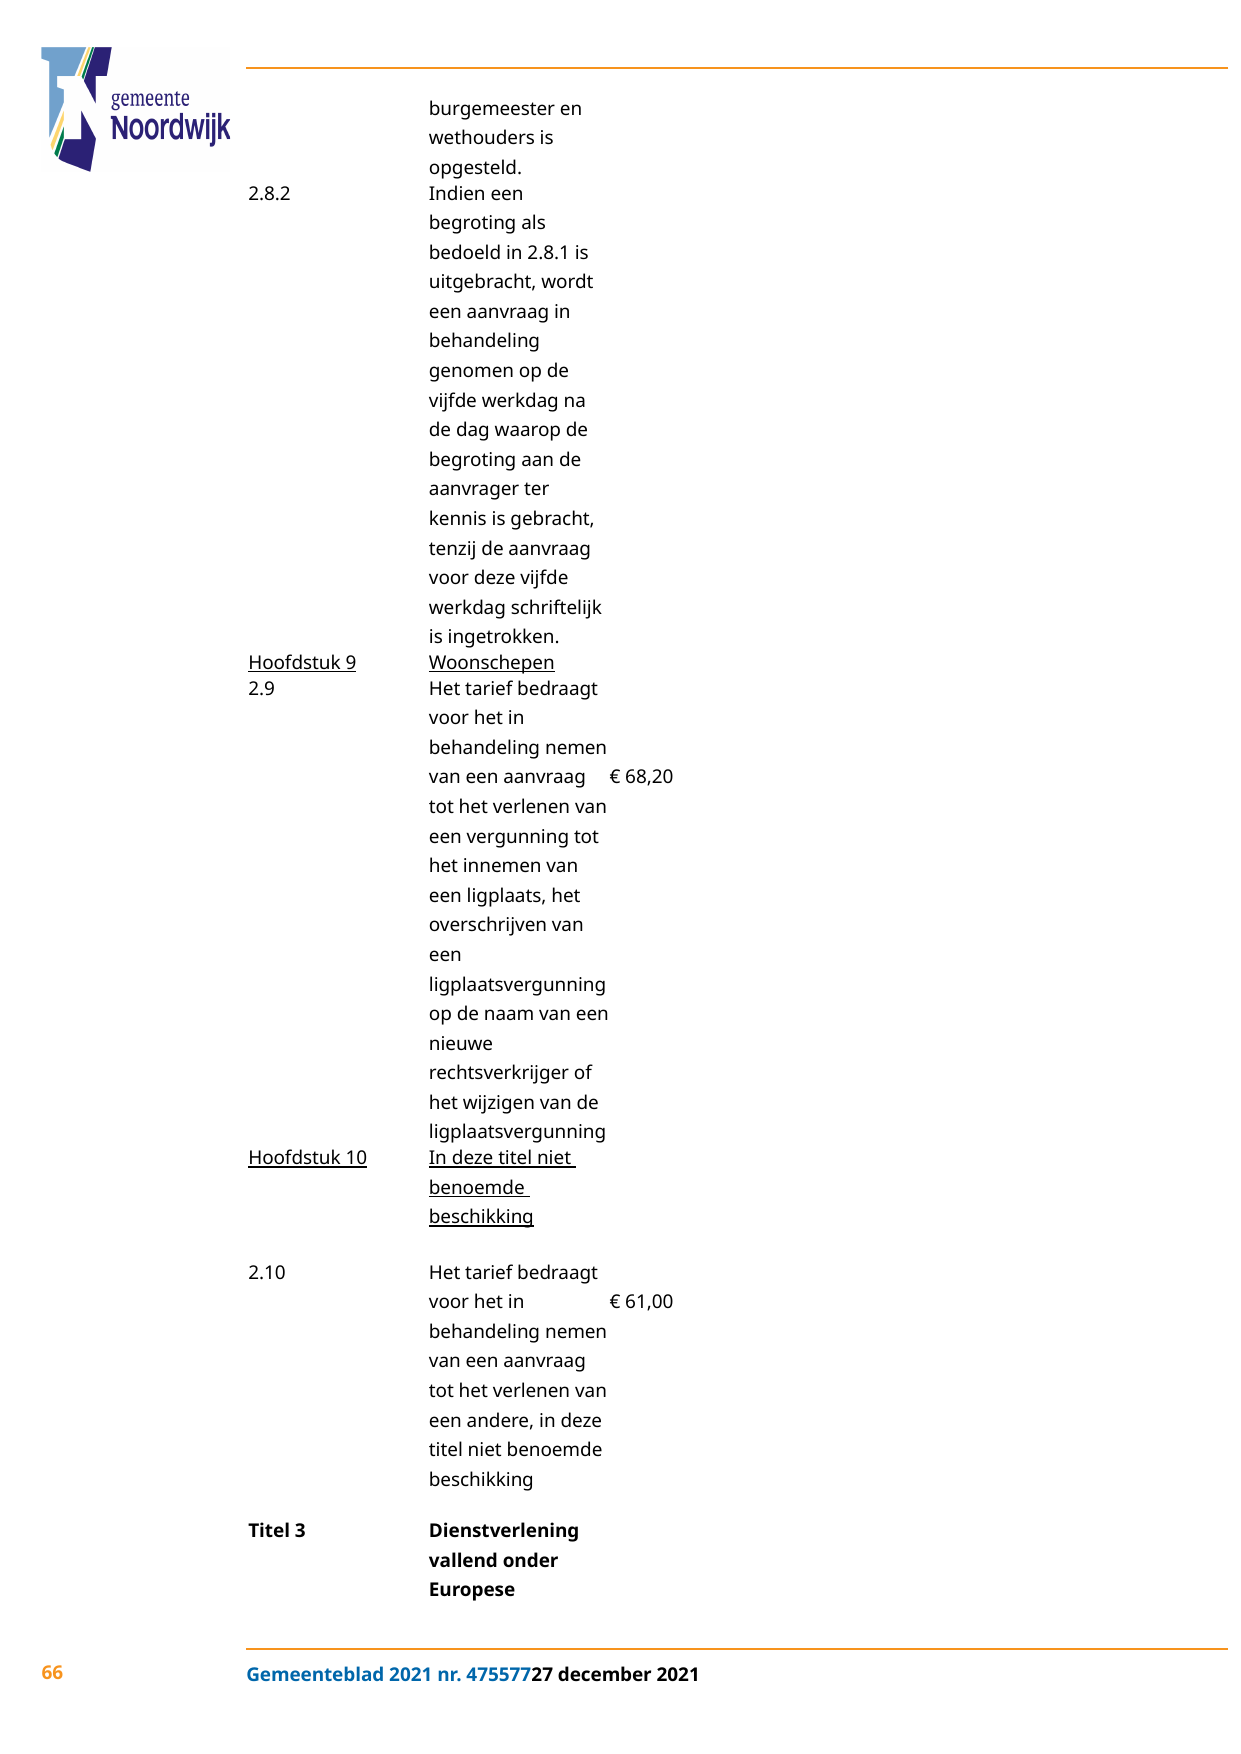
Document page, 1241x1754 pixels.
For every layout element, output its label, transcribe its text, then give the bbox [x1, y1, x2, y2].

table_cell 2.9 [248, 675, 429, 1144]
table_cell [971, 675, 1152, 1144]
table_cell [971, 649, 1152, 675]
table_cell € 68,20 [609, 675, 971, 1144]
table_cell [609, 95, 971, 180]
table_cell [248, 95, 429, 180]
table_cell Hoofdstuk 10 [248, 1144, 429, 1259]
table_cell Dienstverlening vallend onder Europese [429, 1518, 609, 1602]
table_cell Titel 3 [248, 1518, 429, 1602]
table_cell [971, 1259, 1152, 1492]
table_cell [971, 1144, 1152, 1259]
table_cell Hoofdstuk 9 [248, 649, 429, 675]
table_cell [248, 1492, 429, 1517]
table_cell [971, 95, 1152, 180]
table_cell 2.8.2 [248, 180, 429, 649]
table_cell Woonschepen [429, 649, 609, 675]
table_cell Indien een begroting als bedoeld in 2.8.1 is uitgebracht, wordt een aanvraag in behandeling genomen op de vijfde werkdag na de dag waarop de begroting aan de aanvrager ter kennis is gebracht, tenzij de aanvraag voor deze vijfde werkdag schriftelijk is ingetrokken. [429, 180, 609, 649]
table_cell [429, 1492, 609, 1517]
table_cell In deze titel niet benoemde beschikking [429, 1144, 609, 1259]
table_cell [609, 1518, 971, 1602]
table_cell [971, 1492, 1152, 1517]
table_cell [971, 1518, 1152, 1602]
table_cell burgemeester en wethouders is opgesteld. [429, 95, 609, 180]
table_cell [971, 180, 1152, 649]
table_cell [609, 1144, 971, 1259]
table_cell [609, 649, 971, 675]
table_cell [609, 1492, 971, 1517]
table_cell € 61,00 [609, 1259, 971, 1492]
table_cell 2.10 [248, 1259, 429, 1492]
picture [41, 47, 231, 172]
table_cell [609, 180, 971, 649]
table_cell Het tarief bedraagt voor het in behandeling nemen van een aanvraag tot het verlenen van een vergunning tot het innemen van een ligplaats, het overschrijven van een ligplaatsvergunning op de naam van een nieuwe rechtsverkrijger of het wijzigen van de ligplaatsvergunning [429, 675, 609, 1144]
table_cell Het tarief bedraagt voor het in behandeling nemen van een aanvraag tot het verlenen van een andere, in deze titel niet benoemde beschikking [429, 1259, 609, 1492]
